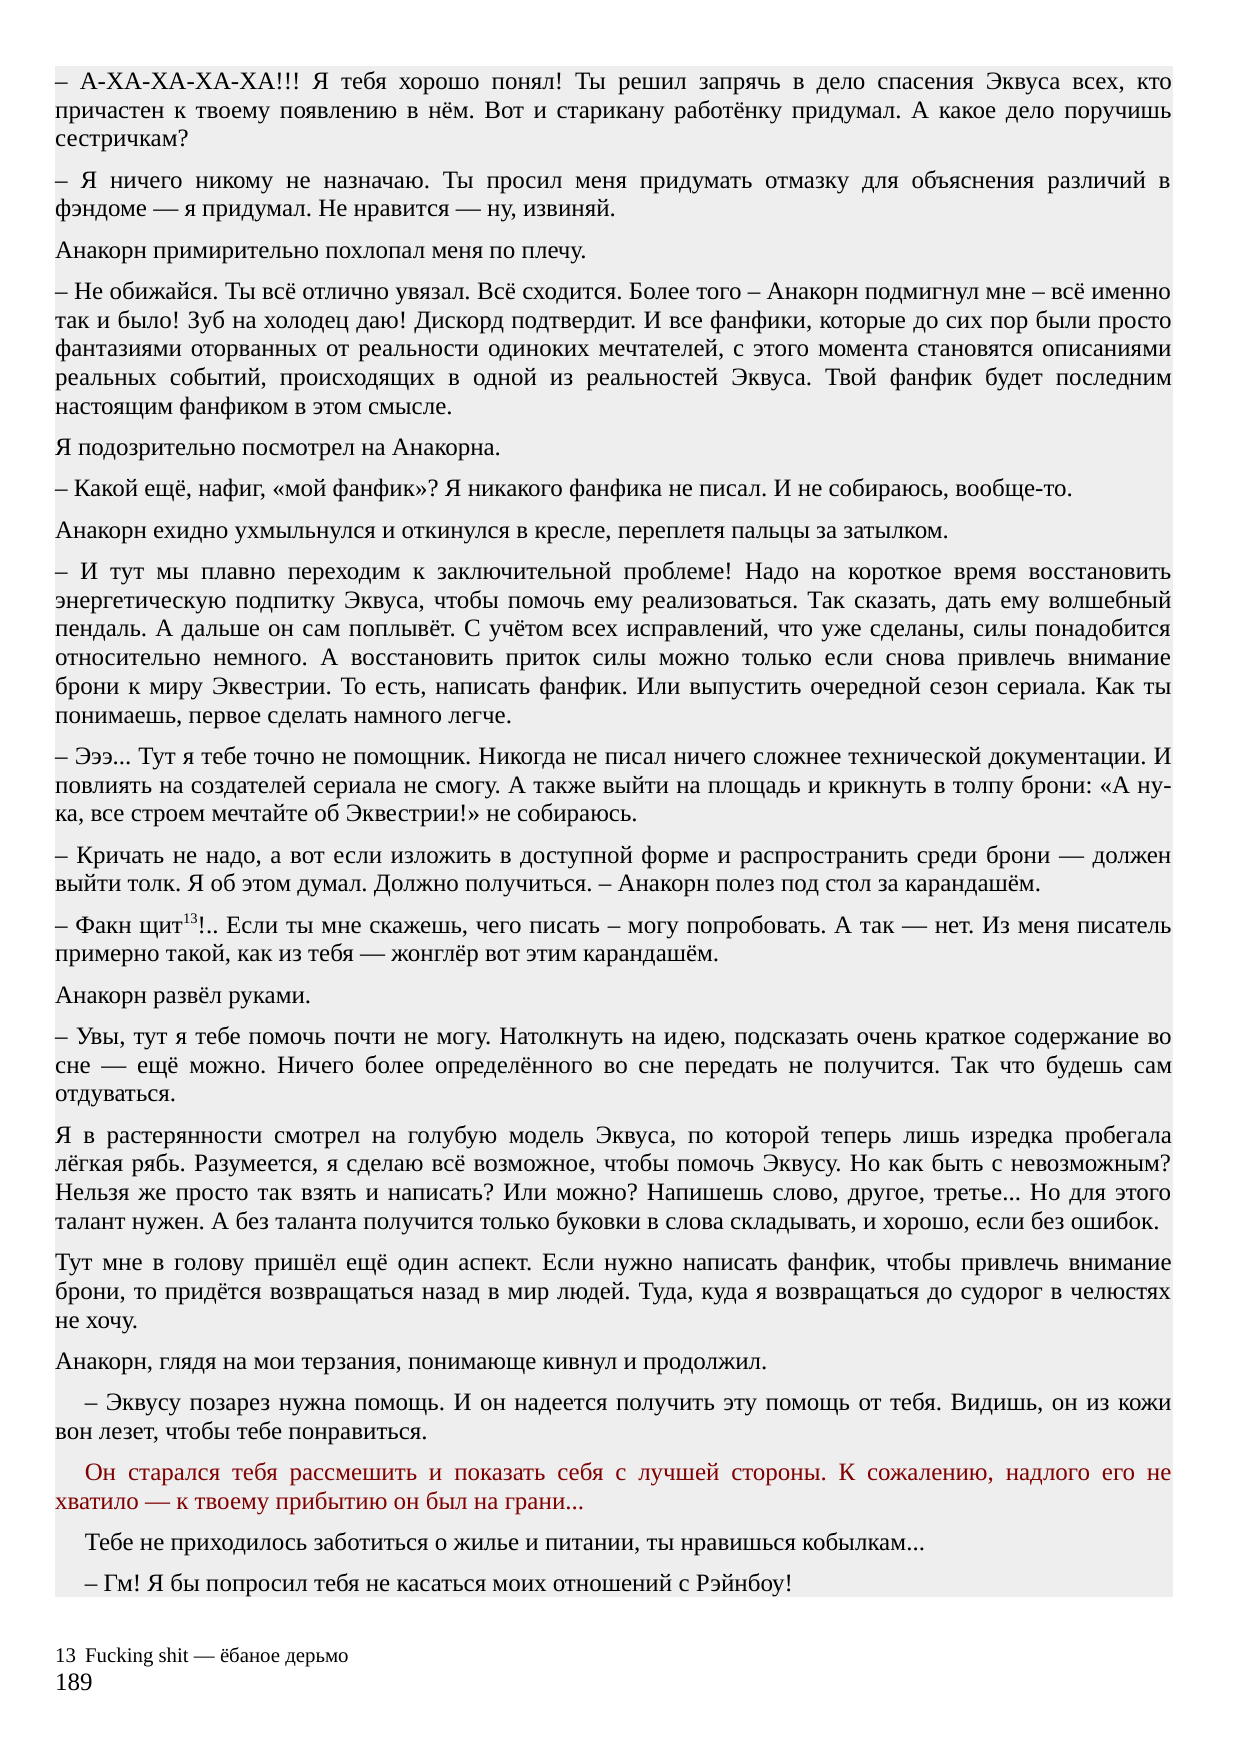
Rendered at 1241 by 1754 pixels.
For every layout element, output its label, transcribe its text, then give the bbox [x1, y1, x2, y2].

text Fucking shit — ёбаное дерьмо [55, 1642, 1173, 1667]
text Я в растерянности смотрел на голубую модель Эквуса, по которой теперь лишь изредка пробегала лёгкая рябь. Разумеется, я сделаю всё возможное, чтобы помочь Эквусу. Но как быть с невозможным? Нельзя же просто так взять и написать? Или можно? Напишешь слово, другое, третье... Но для этого талант нужен. А без таланта получится только буковки в слова складывать, и хорошо, если без ошибок. [55, 1120, 1173, 1235]
text Он старался тебя рассмешить и показать себя с лучшей стороны. К сожалению, надлого его не хватило — к твоему прибытию он был на грани... [55, 1457, 1173, 1515]
text Анакорн примирительно похлопал меня по плечу. [55, 235, 1173, 263]
text – Не обижайся. Ты всё отлично увязал. Всё сходится. Более того – Анакорн подмигнул мне – всё именно так и было! Зуб на холодец даю! Дискорд подтвердит. И все фанфики, которые до сих пор были просто фантазиями оторванных от реальности одиноких мечтателей, с этого момента становятся описаниями реальных событий, происходящих в одной из реальностей Эквуса. Твой фанфик будет последним настоящим фанфиком в этом смысле. [55, 276, 1173, 420]
text Я подозрительно посмотрел на Анакорна. [55, 432, 1173, 461]
text – Эээ... Тут я тебе точно не помощник. Никогда не писал ничего сложнее технической документации. И повлиять на создателей сериала не смогу. А также выйти на площадь и крикнуть в толпу брони: «А ну-ка, все строем мечтайте об Эквестрии!» не собираюсь. [55, 741, 1173, 827]
text – Гм! Я бы попросил тебя не касаться моих отношений с Рэйнбоу! [55, 1568, 1173, 1597]
text – И тут мы плавно переходим к заключительной проблеме! Надо на короткое время восстановить энергетическую подпитку Эквуса, чтобы помочь ему реализоваться. Так сказать, дать ему волшебный пендаль. А дальше он сам поплывёт. С учётом всех исправлений, что уже сделаны, силы понадобится относительно немного. А восстановить приток силы можно только если снова привлечь внимание брони к миру Эквестрии. То есть, написать фанфик. Или выпустить очередной сезон сериала. Как ты понимаешь, первое сделать намного легче. [55, 556, 1173, 728]
text Тут мне в голову пришёл ещё один аспект. Если нужно написать фанфик, чтобы привлечь внимание брони, то придётся возвращаться назад в мир людей. Туда, куда я возвращаться до судорог в челюстях не хочу. [55, 1247, 1173, 1333]
text – Факн щит!.. Если ты мне скажешь, чего писать – могу попробовать. А так — нет. Из меня писатель примерно такой, как из тебя — жонглёр вот этим карандашём. [55, 910, 1173, 967]
text – Какой ещё, нафиг, «мой фанфик»? Я никакого фанфика не писал. И не собираюсь, вообще-то. [55, 473, 1173, 502]
text – А-ХА-ХА-ХА-ХА!!! Я тебя хорошо понял! Ты решил запрячь в дело спасения Эквуса всех, кто причастен к твоему появлению в нём. Вот и старикану работёнку придумал. А какое дело поручишь сестричкам? [55, 66, 1173, 152]
text – Кричать не надо, а вот если изложить в доступной форме и распространить среди брони — должен выйти толк. Я об этом думал. Должно получиться. – Анакорн полез под стол за карандашём. [55, 840, 1173, 897]
text – Эквусу позарез нужна помощь. И он надеется получить эту помощь от тебя. Видишь, он из кожи вон лезет, чтобы тебе понравиться. [55, 1387, 1173, 1445]
text Анакорн развёл руками. [55, 980, 1173, 1008]
text – Я ничего никому не назначаю. Ты просил меня придумать отмазку для объяснения различий в фэндоме — я придумал. Не нравится — ну, извиняй. [55, 165, 1173, 222]
text Анакорн ехидно ухмыльнулся и откинулся в кресле, переплетя пальцы за затылком. [55, 515, 1173, 543]
text – Увы, тут я тебе помочь почти не могу. Натолкнуть на идею, подсказать очень краткое содержание во сне — ещё можно. Ничего более определённого во сне передать не получится. Так что будешь сам отдуваться. [55, 1021, 1173, 1107]
text Анакорн, глядя на мои терзания, понимающе кивнул и продолжил. [55, 1346, 1173, 1375]
text Тебе не приходилось заботиться о жилье и питании, ты нравишься кобылкам... [55, 1527, 1173, 1556]
